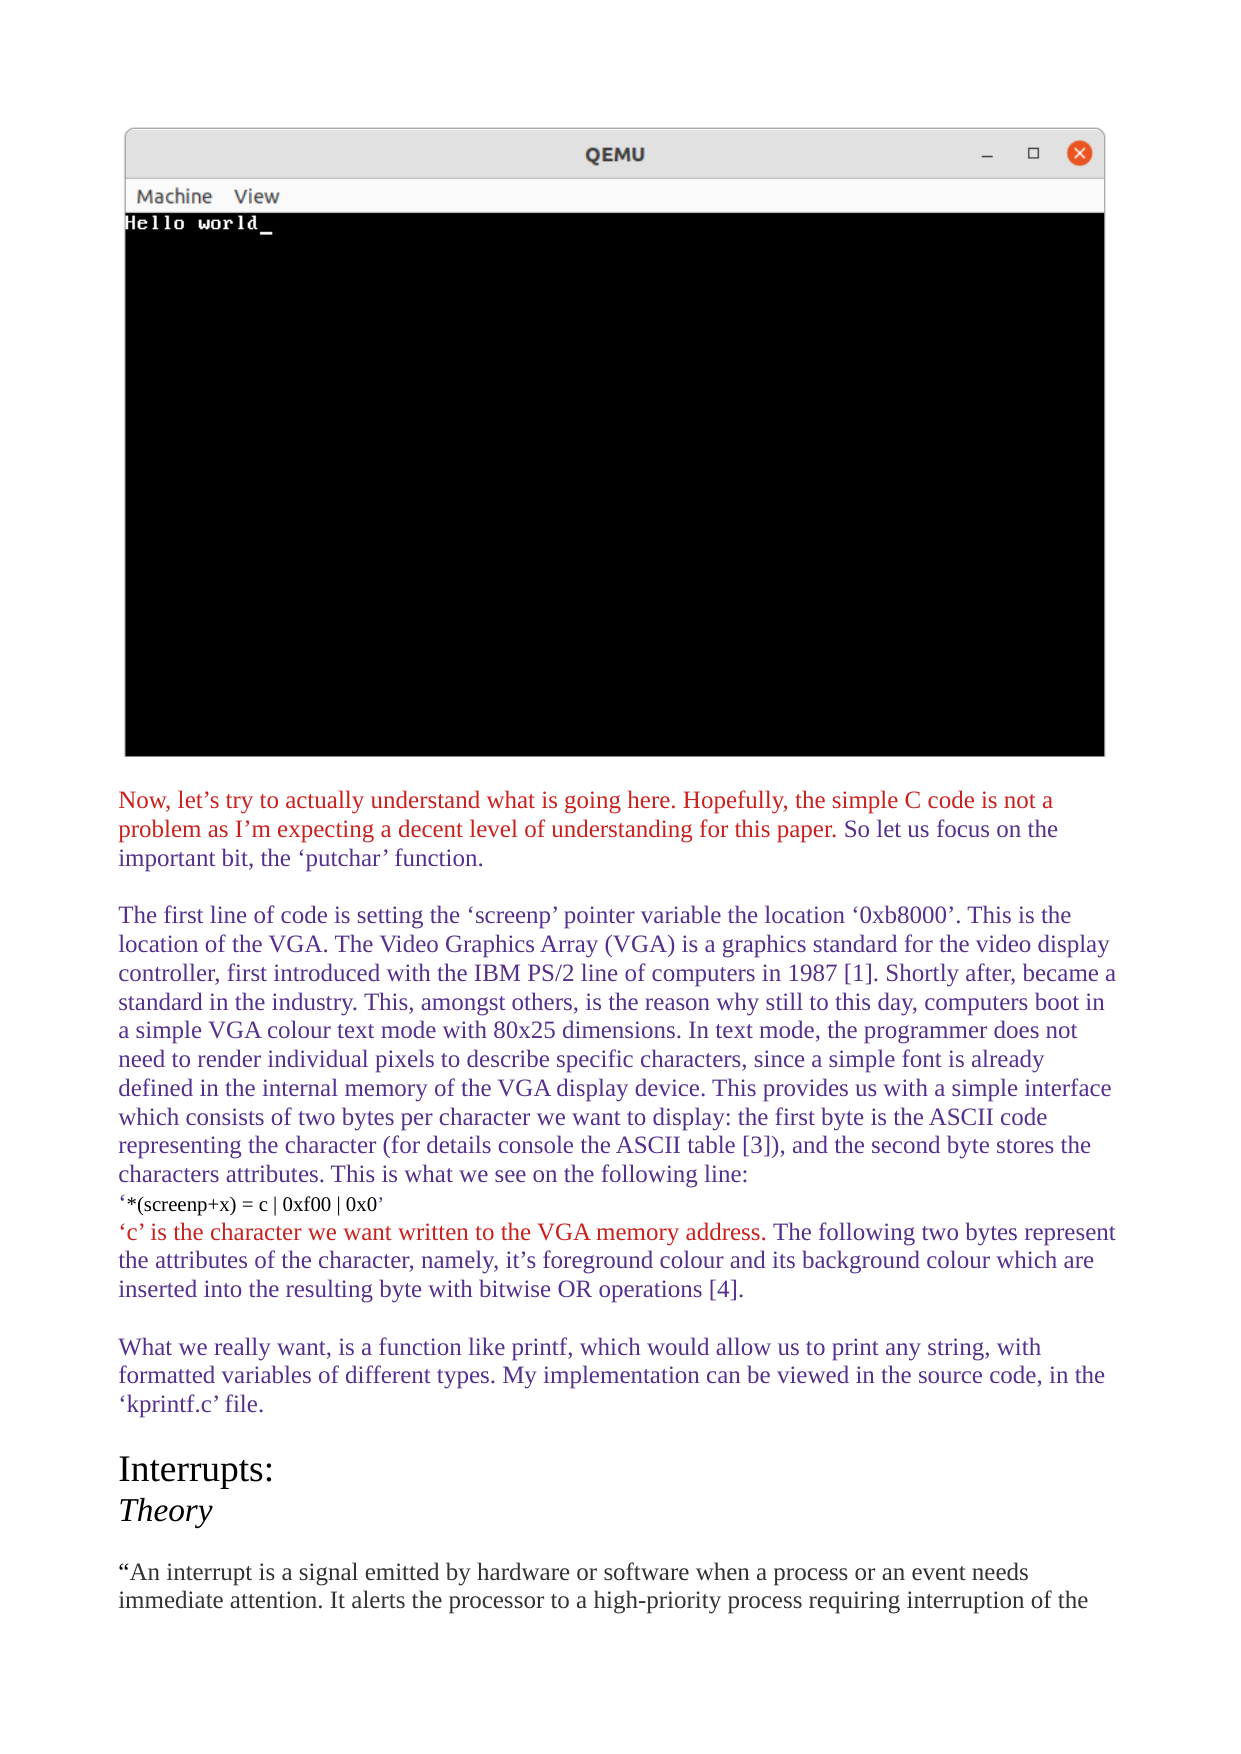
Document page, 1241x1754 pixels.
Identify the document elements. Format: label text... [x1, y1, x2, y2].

text The first line of code is setting the ‘screenp’ pointer variable the location ‘0xb8000’. This is the location of the VGA. The Video Graphics Array (VGA) is a graphics standard for the video display controller, first introduced with the IBM PS/2 line of computers in 1987 [1]. Shortly after, became a standard in the industry. This, amongst others, is the reason why still to this day, computers boot in a simple VGA colour text mode with 80x25 dimensions. In text mode, the programmer does not need to render individual pixels to describe specific characters, since a simple font is already defined in the internal memory of the VGA display device. This provides us with a simple interface which consists of two bytes per character we want to display: the first byte is the ASCII code representing the character (for details console the ASCII table [3]), and the second byte stores the characters attributes. This is what we see on the following line: [118, 900, 1122, 1188]
text Interrupts: [118, 1447, 1122, 1490]
text ‘c’ is the character we want written to the VGA memory address. The following two bytes represent the attributes of the character, namely, it’s foreground colour and its background colour which are inserted into the resulting byte with bitwise OR operations [4]. [118, 1217, 1122, 1303]
text What we really want, is a function like printf, which would allow us to print any string, with formatted variables of different types. My implementation can be viewed in the source code, in the ‘kprintf.c’ file. [118, 1332, 1122, 1418]
text Now, let’s try to actually understand what is going here. Hopefully, the simple C code is not a problem as I’m expecting a decent level of understanding for this paper. So let us focus on the important bit, the ‘putchar’ function. [118, 785, 1122, 872]
picture [122, 126, 1108, 757]
text ‘*(screenp+x) = c | 0xf00 | 0x0’ [118, 1188, 1122, 1217]
text Theory [118, 1490, 1122, 1528]
text “An interrupt is a signal emitted by hardware or software when a process or an event needs immediate attention. It alerts the processor to a high-priority process requiring interruption of the [118, 1557, 1122, 1614]
